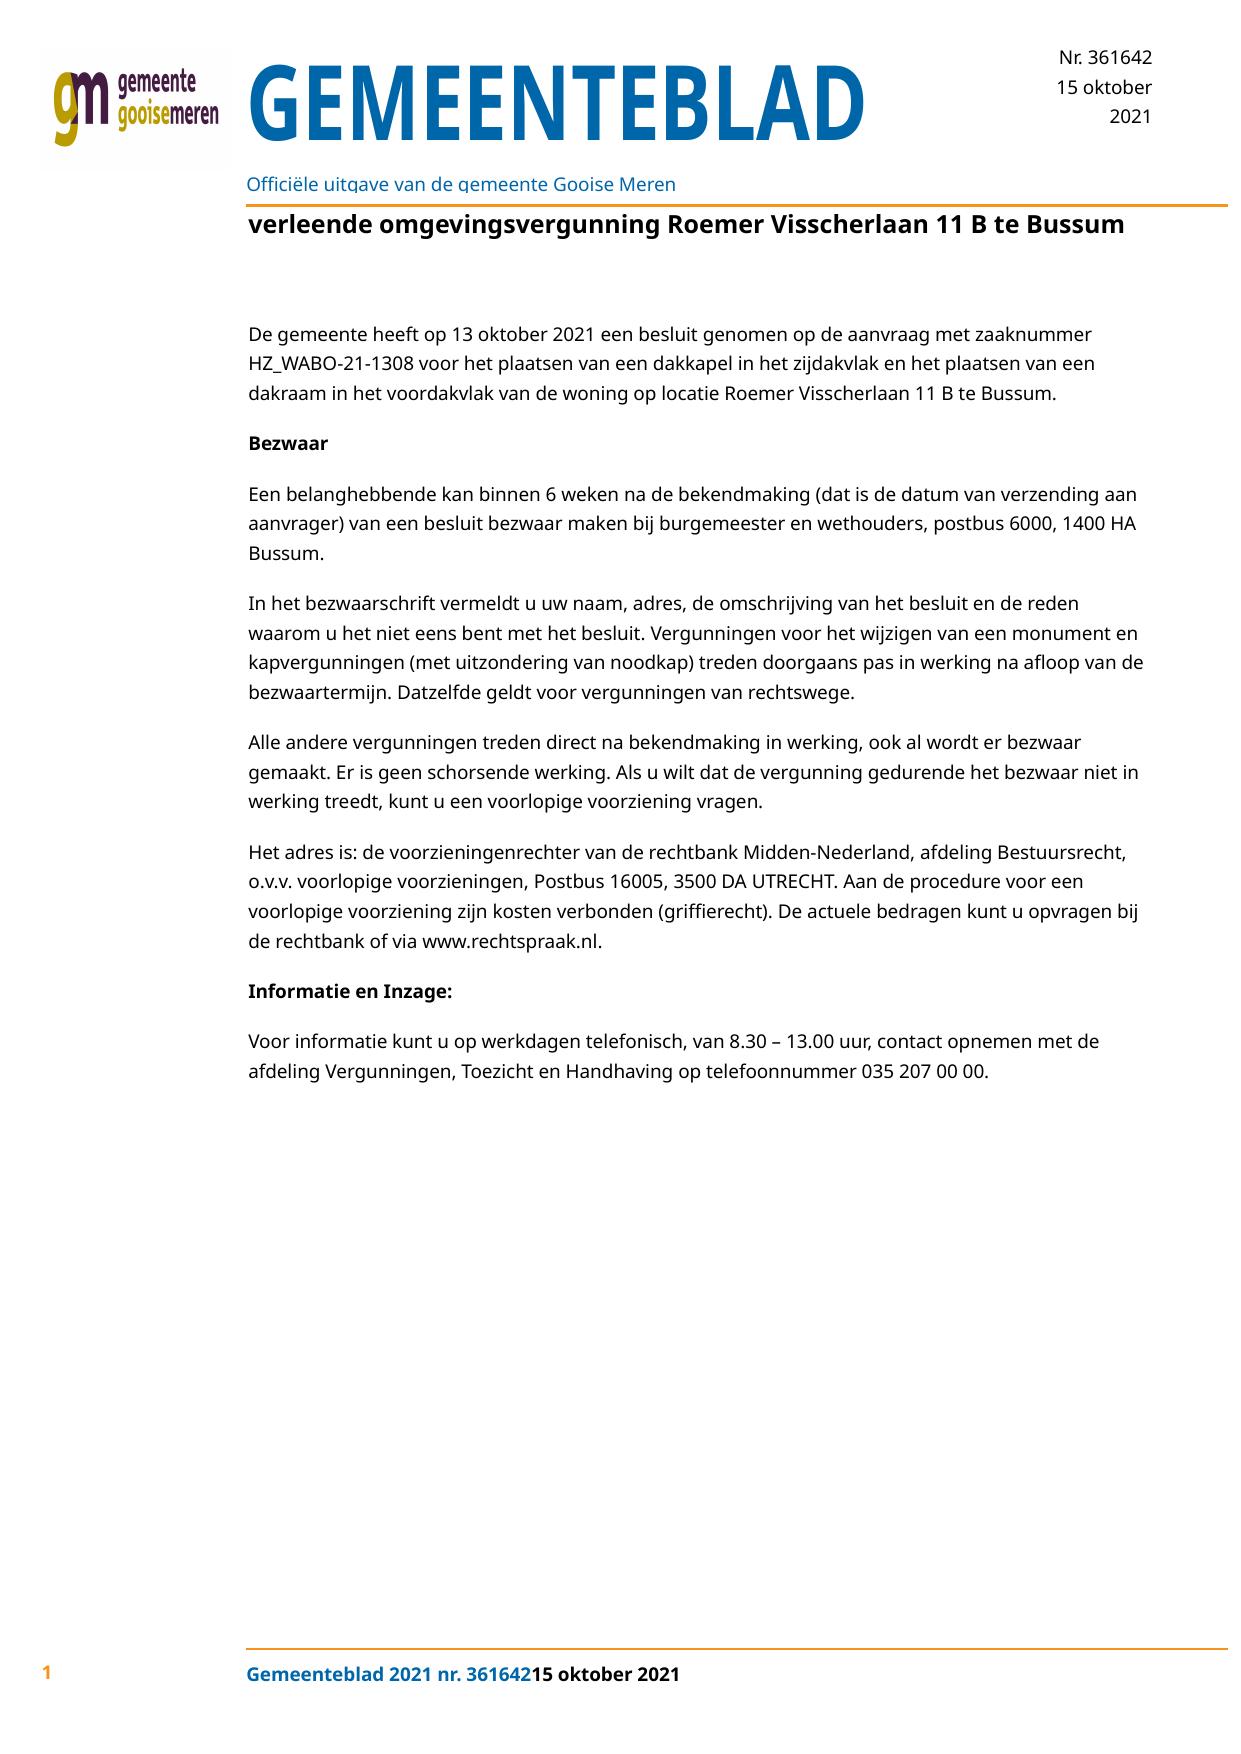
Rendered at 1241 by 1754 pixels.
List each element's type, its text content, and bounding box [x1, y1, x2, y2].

text Het adres is: de voorzieningenrechter van de rechtbank Midden-Nederland, afdeling Bestuursrecht, o.v.v. voorlopige voorzieningen, Postbus 16005, 3500 DA UTRECHT. Aan de procedure voor een voorlopige voorziening zijn kosten verbonden (griffierecht). De actuele bedragen kunt u opvragen bij de rechtbank of via www.rechtspraak.nl. [248, 839, 1152, 953]
text Bezwaar [248, 430, 1152, 456]
text verleende omgevingsvergunning Roemer Visscherlaan 11 B te Bussum [248, 207, 1152, 241]
text Informatie en Inzage: [248, 978, 1152, 1004]
text De gemeente heeft op 13 oktober 2021 een besluit genomen op de aanvraag met zaaknummer HZ_WABO-21-1308 voor het plaatsen van een dakkapel in het zijdakvlak en het plaatsen van een dakraam in het voordakvlak van de woning op locatie Roemer Visscherlaan 11 B te Bussum. [248, 321, 1152, 406]
picture [41, 47, 231, 172]
text In het bezwaarschrift vermeldt u uw naam, adres, de omschrijving van het besluit en de reden waarom u het niet eens bent met het besluit. Vergunningen voor het wijzigen van een monument en kapvergunningen (met uitzondering van noodkap) treden doorgaans pas in werking na afloop van de bezwaartermijn. Datzelfde geldt voor vergunningen van rechtswege. [248, 590, 1152, 705]
text Een belanghebbende kan binnen 6 weken na de bekendmaking (dat is de datum van verzending aan aanvrager) van een besluit bezwaar maken bij burgemeester en wethouders, postbus 6000, 1400 HA Bussum. [248, 481, 1152, 566]
text Voor informatie kunt u op werkdagen telefonisch, van 8.30 – 13.00 uur, contact opnemen met de afdeling Vergunningen, Toezicht en Handhaving op telefoonnummer 035 207 00 00. [248, 1029, 1152, 1084]
text Alle andere vergunningen treden direct na bekendmaking in werking, ook al wordt er bezwaar gemaakt. Er is geen schorsende werking. Als u wilt dat de vergunning gedurende het bezwaar niet in werking treedt, kunt u een voorlopige voorziening vragen. [248, 729, 1152, 814]
